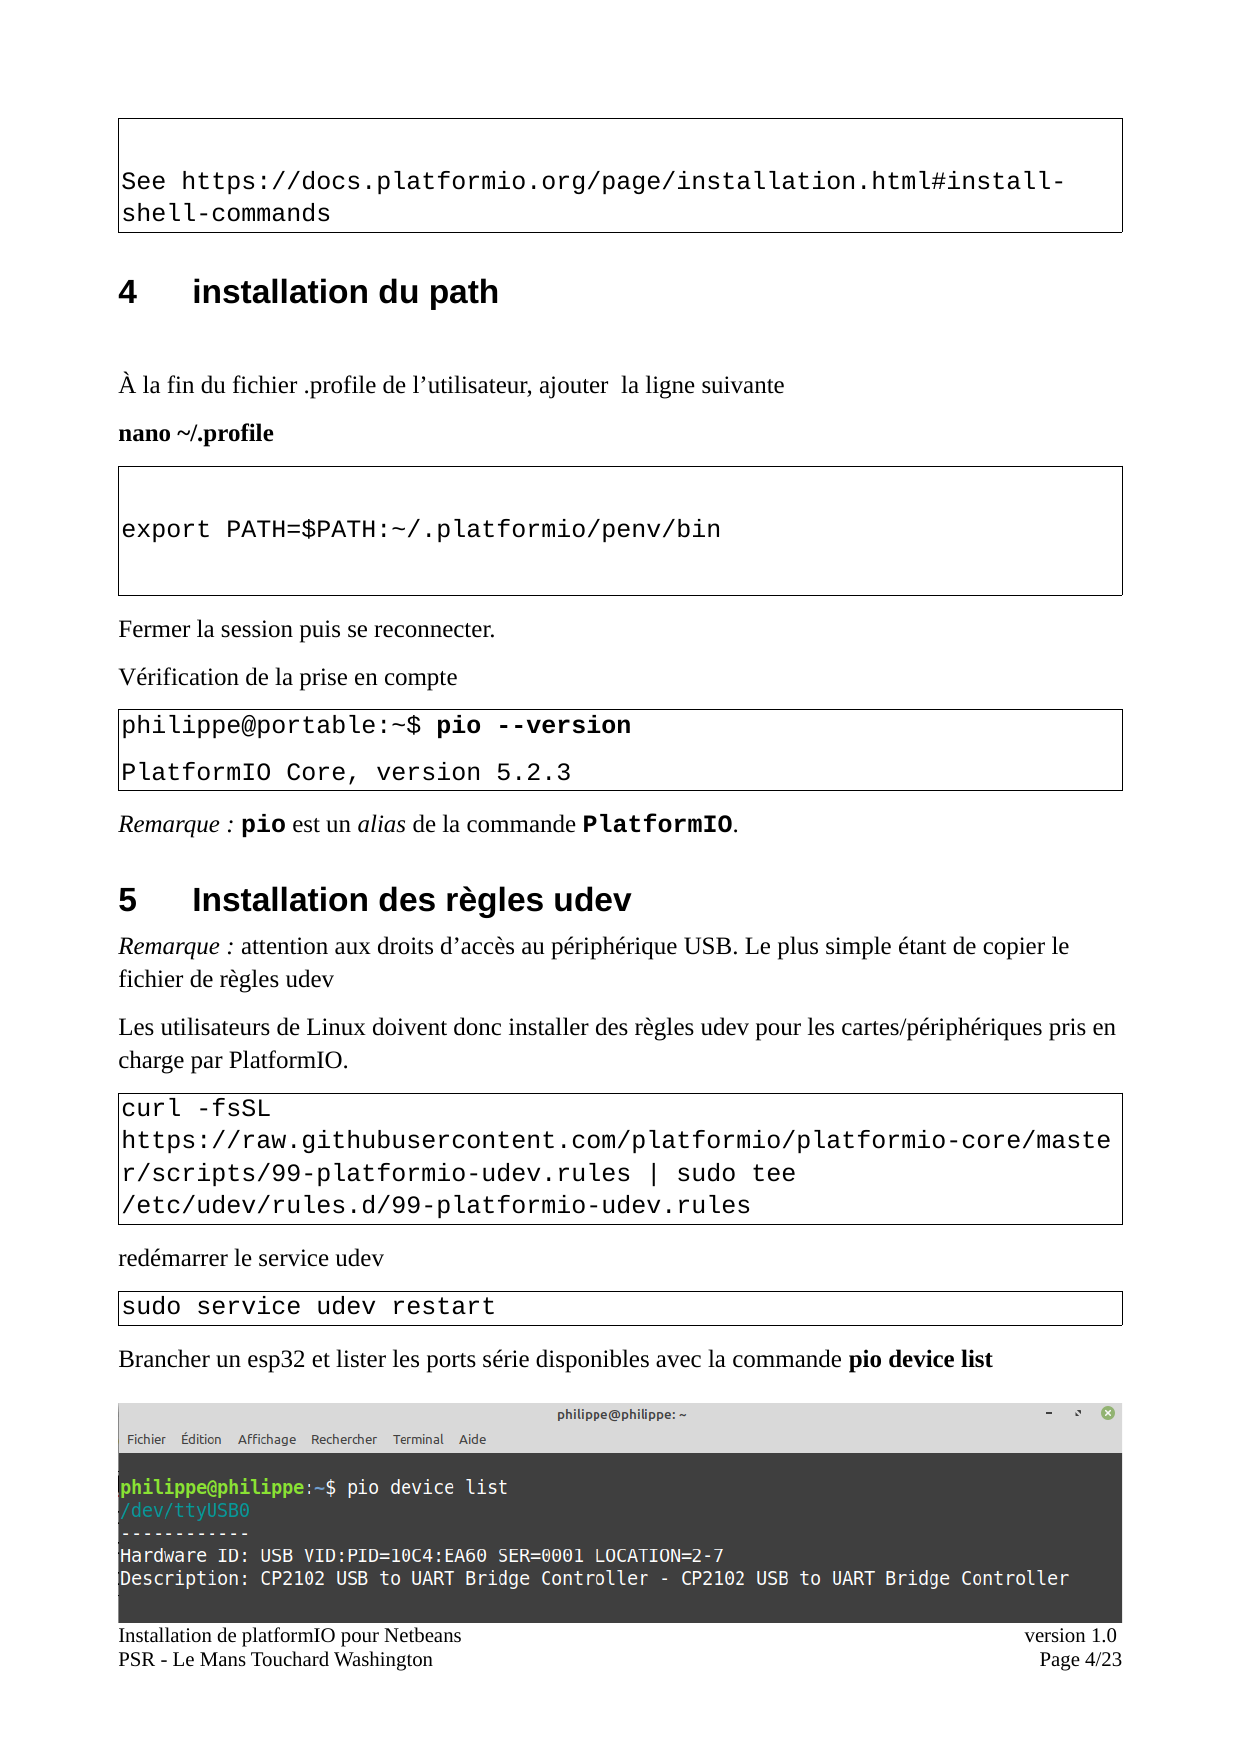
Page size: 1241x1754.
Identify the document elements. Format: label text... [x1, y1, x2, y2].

text sudo service udev restart [119, 1292, 1122, 1325]
text philippe@portable:~$ pio --version [119, 710, 1122, 741]
text Les utilisateurs de Linux doivent donc installer des règles udev pour les cartes/périphériques pris en charge par PlatformIO. [118, 1012, 1122, 1074]
subtitle installation du path [118, 272, 1122, 310]
text Remarque : pio est un alias de la commande PlatformIO. [118, 809, 1122, 840]
text curl -fsSL https://raw.githubusercontent.com/platformio/platformio-core/master/scripts/99-platformio-udev.rules | sudo tee /etc/udev/rules.d/99-platformio-udev.rules [119, 1094, 1122, 1224]
text Remarque : attention aux droits d’accès au périphérique USB. Le plus simple étant de copier le fichier de règles udev [118, 931, 1122, 993]
text Vérification de la prise en compte [118, 662, 1122, 690]
text nano ~/.profile [118, 418, 1122, 447]
text PlatformIO Core, version 5.2.3 [119, 756, 1122, 790]
text redémarrer le service udev [118, 1243, 1122, 1272]
text See https://docs.platformio.org/page/installation.html#install-shell-commands [119, 165, 1122, 232]
text Fermer la session puis se reconnecter. [118, 614, 1122, 643]
text Brancher un esp32 et lister les ports série disponibles avec la commande pio device list [118, 1344, 1122, 1373]
subtitle Installation des règles udev [118, 880, 1122, 919]
picture [118, 1403, 1123, 1623]
text export PATH=$PATH:~/.platformio/penv/bin [119, 513, 1122, 544]
text À la fin du fichier .profile de l’utilisateur, ajouter la ligne suivante [118, 370, 1122, 399]
